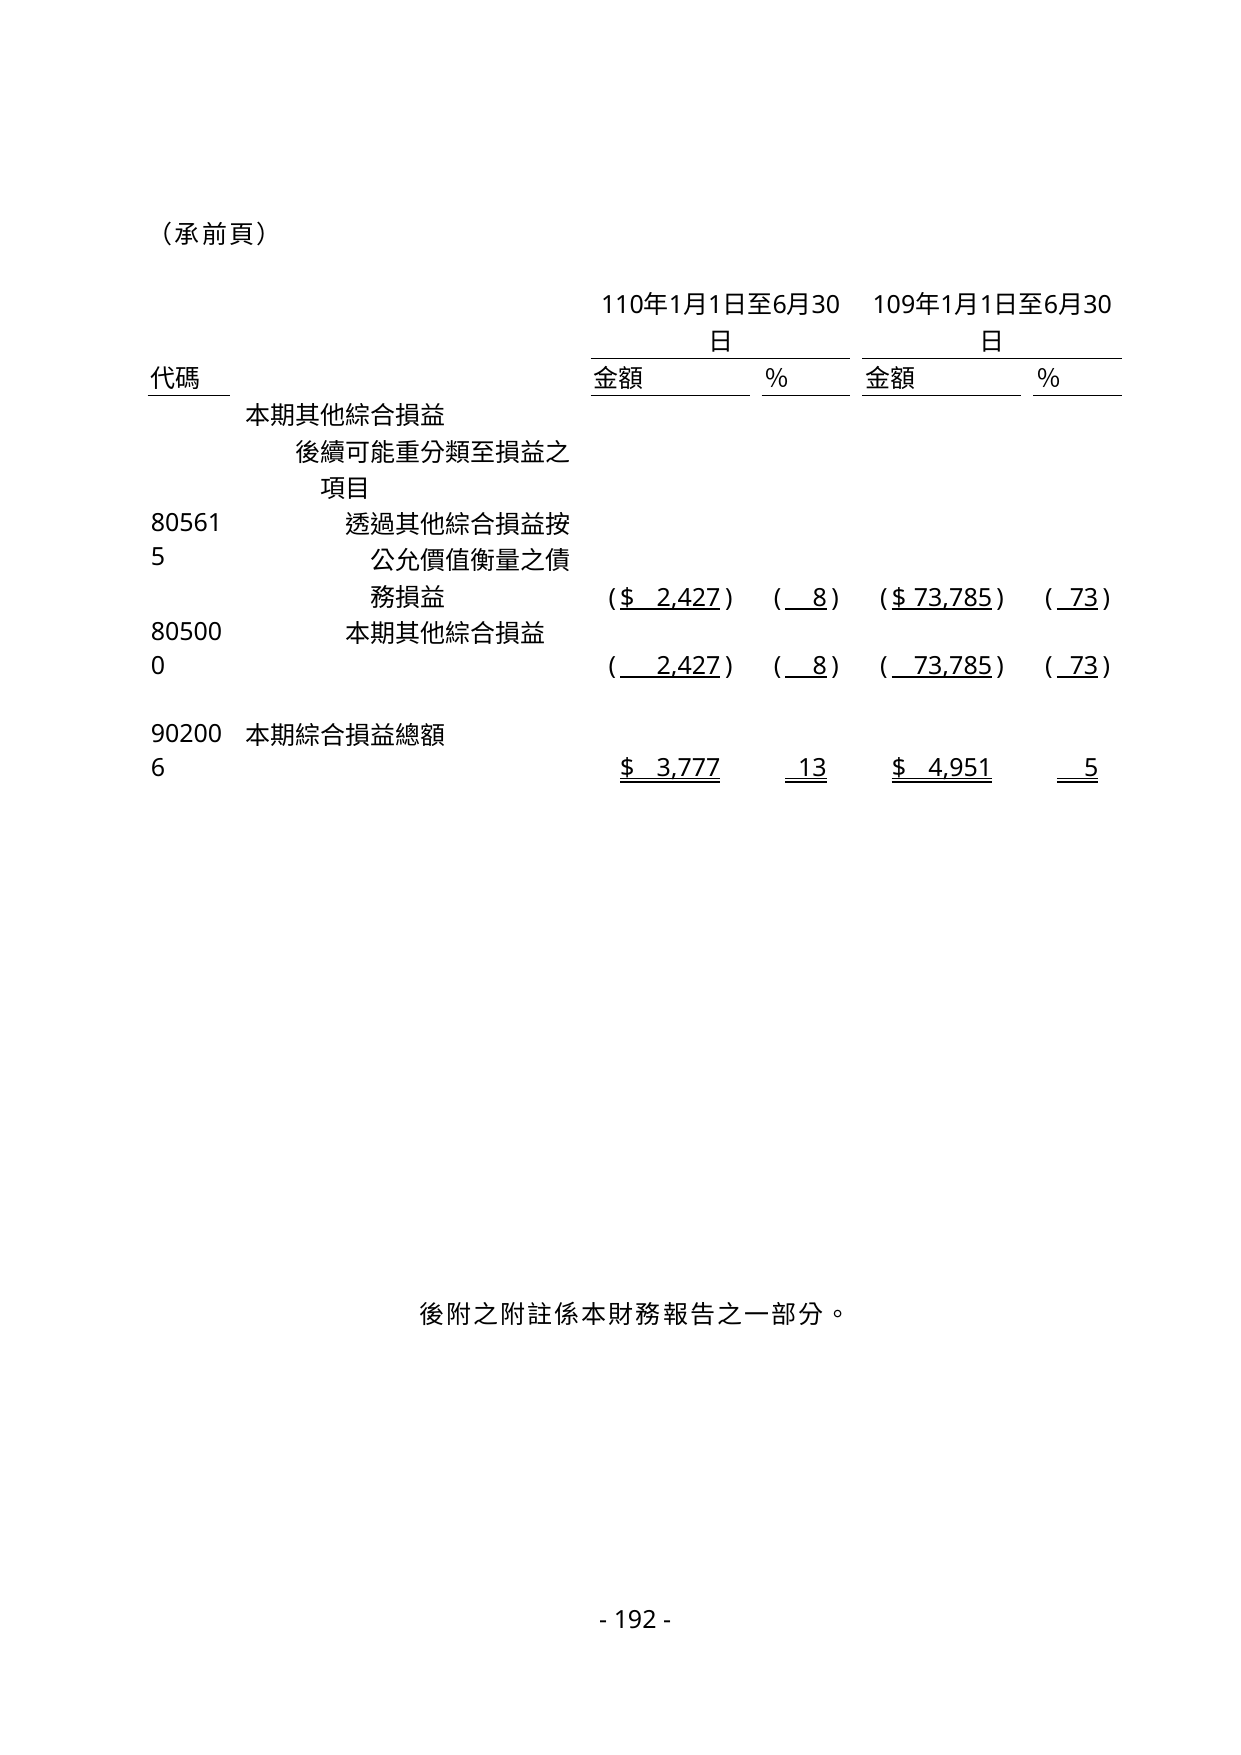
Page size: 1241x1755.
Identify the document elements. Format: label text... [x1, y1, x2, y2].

table_cell [862, 432, 1021, 504]
table_cell ( 8 ) [762, 613, 850, 681]
table_cell [230, 358, 242, 395]
table_cell [862, 681, 1021, 716]
table_cell [862, 396, 1021, 432]
table_cell [230, 432, 242, 504]
table_cell [230, 716, 242, 784]
table_cell [1021, 716, 1033, 784]
table_cell 本期綜合損益總額 [242, 716, 579, 784]
table_cell [591, 396, 750, 432]
table_cell [762, 432, 850, 504]
table_cell ％ [1033, 359, 1122, 395]
table_header [242, 285, 579, 357]
table_cell 透過其他綜合損益按公允價值衡量之債務損益 [242, 505, 579, 613]
table_cell [850, 432, 862, 504]
table_cell [1021, 681, 1033, 716]
table_cell [1021, 359, 1033, 395]
table_header 110年1月1日至6月30日 [591, 285, 850, 357]
table_cell [230, 681, 242, 716]
table_cell [850, 716, 862, 784]
table_cell [850, 505, 862, 613]
table_cell 金額 [591, 359, 750, 395]
table_cell [579, 395, 591, 432]
table_cell 代碼 [148, 358, 230, 395]
table_cell [1033, 681, 1122, 716]
table_header [579, 285, 591, 357]
table_cell [230, 395, 242, 432]
table_cell 本期其他綜合損益 [242, 395, 579, 432]
table_cell 5 [1033, 716, 1122, 784]
table_cell $ 4,951 [862, 716, 1021, 784]
table_cell [750, 681, 762, 716]
table_cell [1033, 432, 1122, 504]
table_cell [750, 716, 762, 784]
table_cell [762, 681, 850, 716]
table_cell [1021, 613, 1033, 681]
table_cell [591, 432, 750, 504]
table_cell ( 73 ) [1033, 613, 1122, 681]
table_cell [1033, 396, 1122, 432]
table_cell ( $ 73,785 ) [862, 505, 1021, 613]
table_cell ％ [762, 359, 850, 395]
table_cell [579, 716, 591, 784]
table_cell [591, 681, 750, 716]
table_cell 902006 [148, 716, 230, 784]
table_cell [750, 432, 762, 504]
table_cell 805000 [148, 613, 230, 681]
table_cell [1021, 395, 1033, 432]
table_cell [750, 359, 762, 395]
table_cell [242, 358, 579, 395]
table_cell [148, 681, 230, 716]
table_cell [850, 358, 862, 395]
table_cell [1021, 505, 1033, 613]
table_cell [750, 505, 762, 613]
table_cell [579, 613, 591, 681]
table_cell [850, 395, 862, 432]
table_cell [750, 395, 762, 432]
table_cell [850, 613, 862, 681]
table_cell 13 [762, 716, 850, 784]
table_cell 後續可能重分類至損益之項目 [242, 432, 579, 504]
table_cell 805615 [148, 505, 230, 613]
table_cell [750, 613, 762, 681]
table_cell ( 2,427 ) [591, 613, 750, 681]
table_cell 本期其他綜合損益 [242, 613, 579, 681]
table_cell ( 73 ) [1033, 505, 1122, 613]
table_cell ( 73,785 ) [862, 613, 1021, 681]
table_header [850, 285, 862, 357]
table_cell [762, 396, 850, 432]
table_cell [148, 396, 230, 432]
table_cell [579, 505, 591, 613]
table_cell [850, 681, 862, 716]
table_header [230, 285, 242, 357]
table_cell [1021, 432, 1033, 504]
table_cell [579, 681, 591, 716]
table_cell $ 3,777 [591, 716, 750, 784]
table_cell ( $ 2,427 ) [591, 505, 750, 613]
table_cell ( 8 ) [762, 505, 850, 613]
text （承前頁） [148, 215, 1122, 285]
table_cell [148, 432, 230, 504]
table_cell [579, 358, 591, 395]
table_header 109年1月1日至6月30日 [862, 285, 1122, 357]
table_cell [230, 505, 242, 613]
text 後附之附註係本財務報告之一部分。 [148, 1294, 1122, 1330]
table_header [148, 285, 230, 357]
table_cell [242, 681, 579, 716]
table_cell [230, 613, 242, 681]
table_cell 金額 [862, 359, 1021, 395]
table_cell [579, 432, 591, 504]
